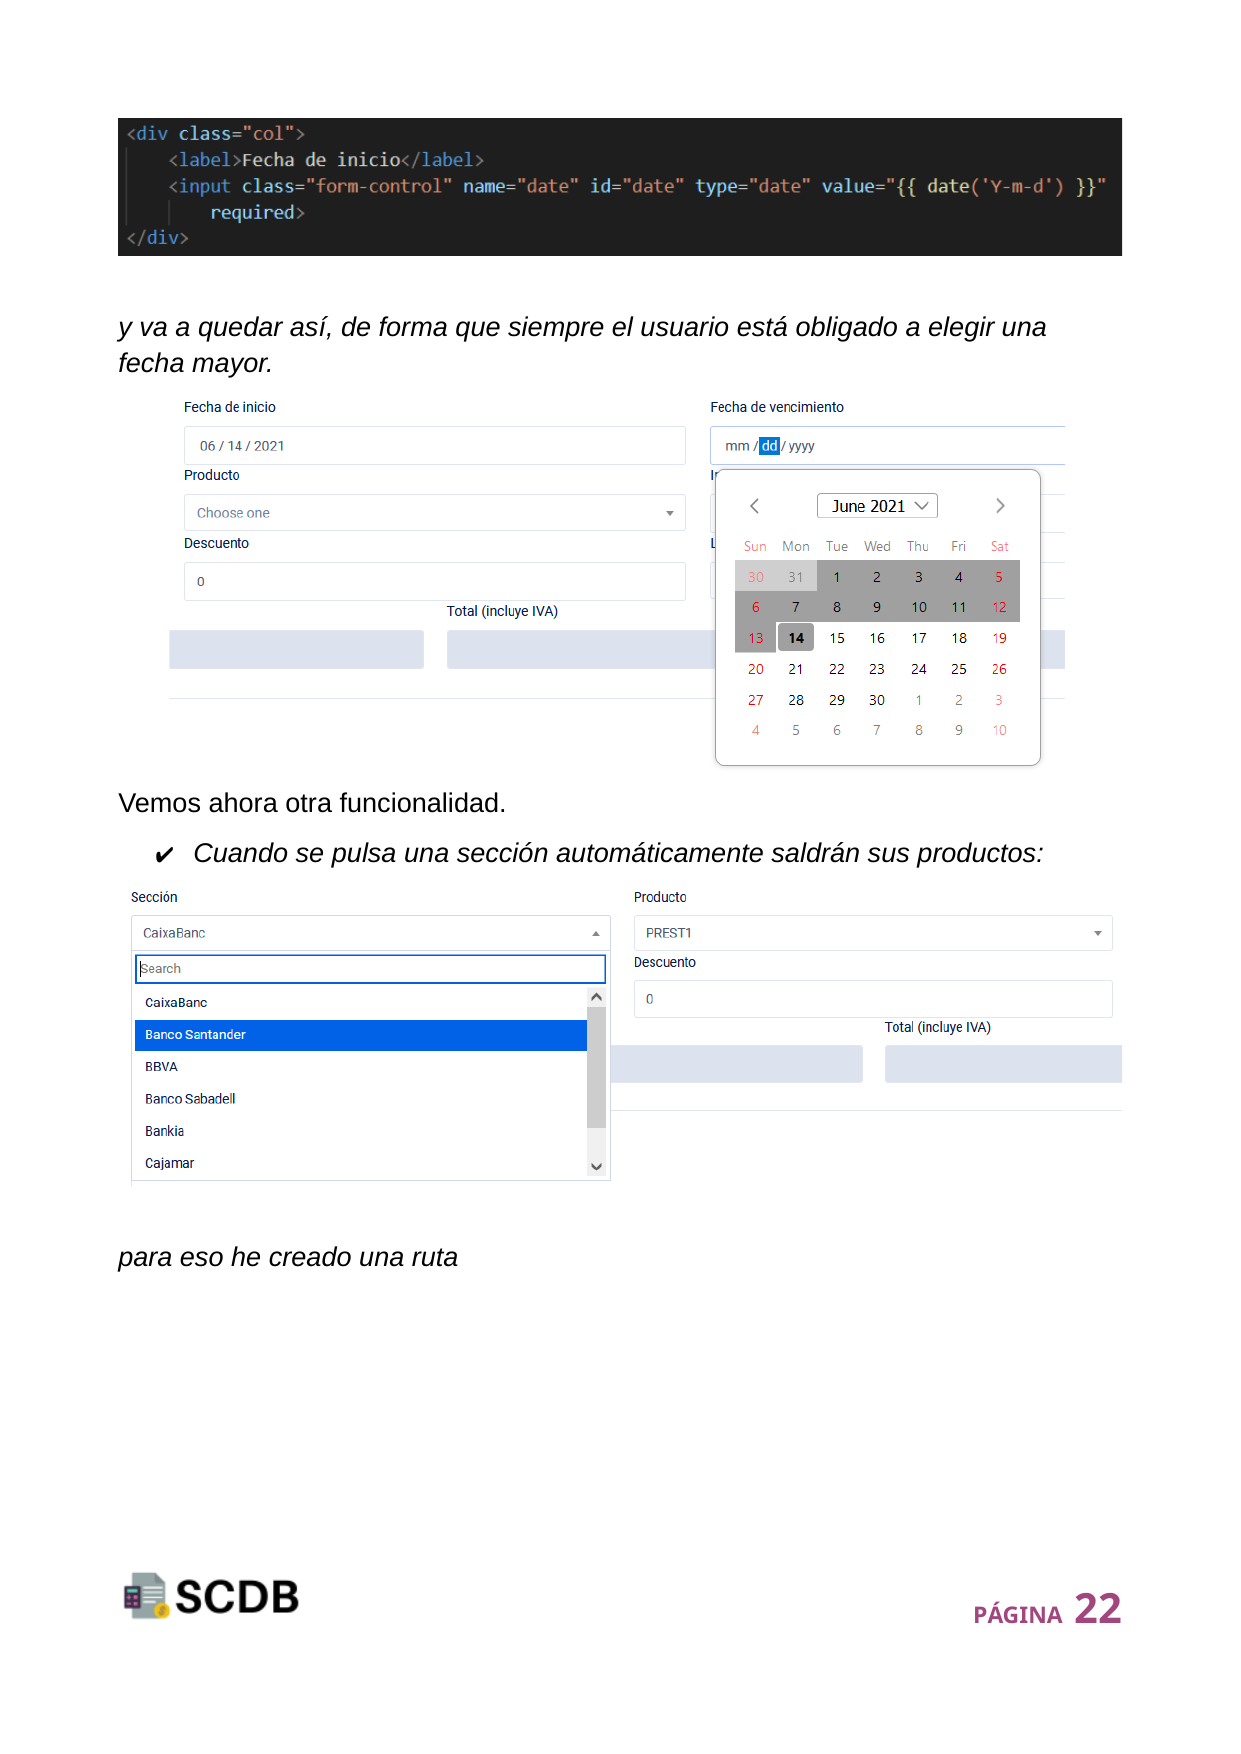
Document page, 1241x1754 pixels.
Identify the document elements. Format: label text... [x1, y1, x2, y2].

text Vemos ahora otra funcionalidad. [118, 650, 1122, 818]
picture [122, 1569, 305, 1622]
picture [118, 888, 1123, 1186]
list Cuando se pulsa una sección automáticamente saldrán sus productos: [156, 837, 1122, 869]
text y va a quedar así, de forma que siempre el usuario está obligado a elegir una fecha mayor. [118, 311, 1122, 378]
picture [118, 118, 1123, 256]
picture [169, 383, 1065, 787]
text para eso he creado una ruta [118, 1241, 1122, 1272]
